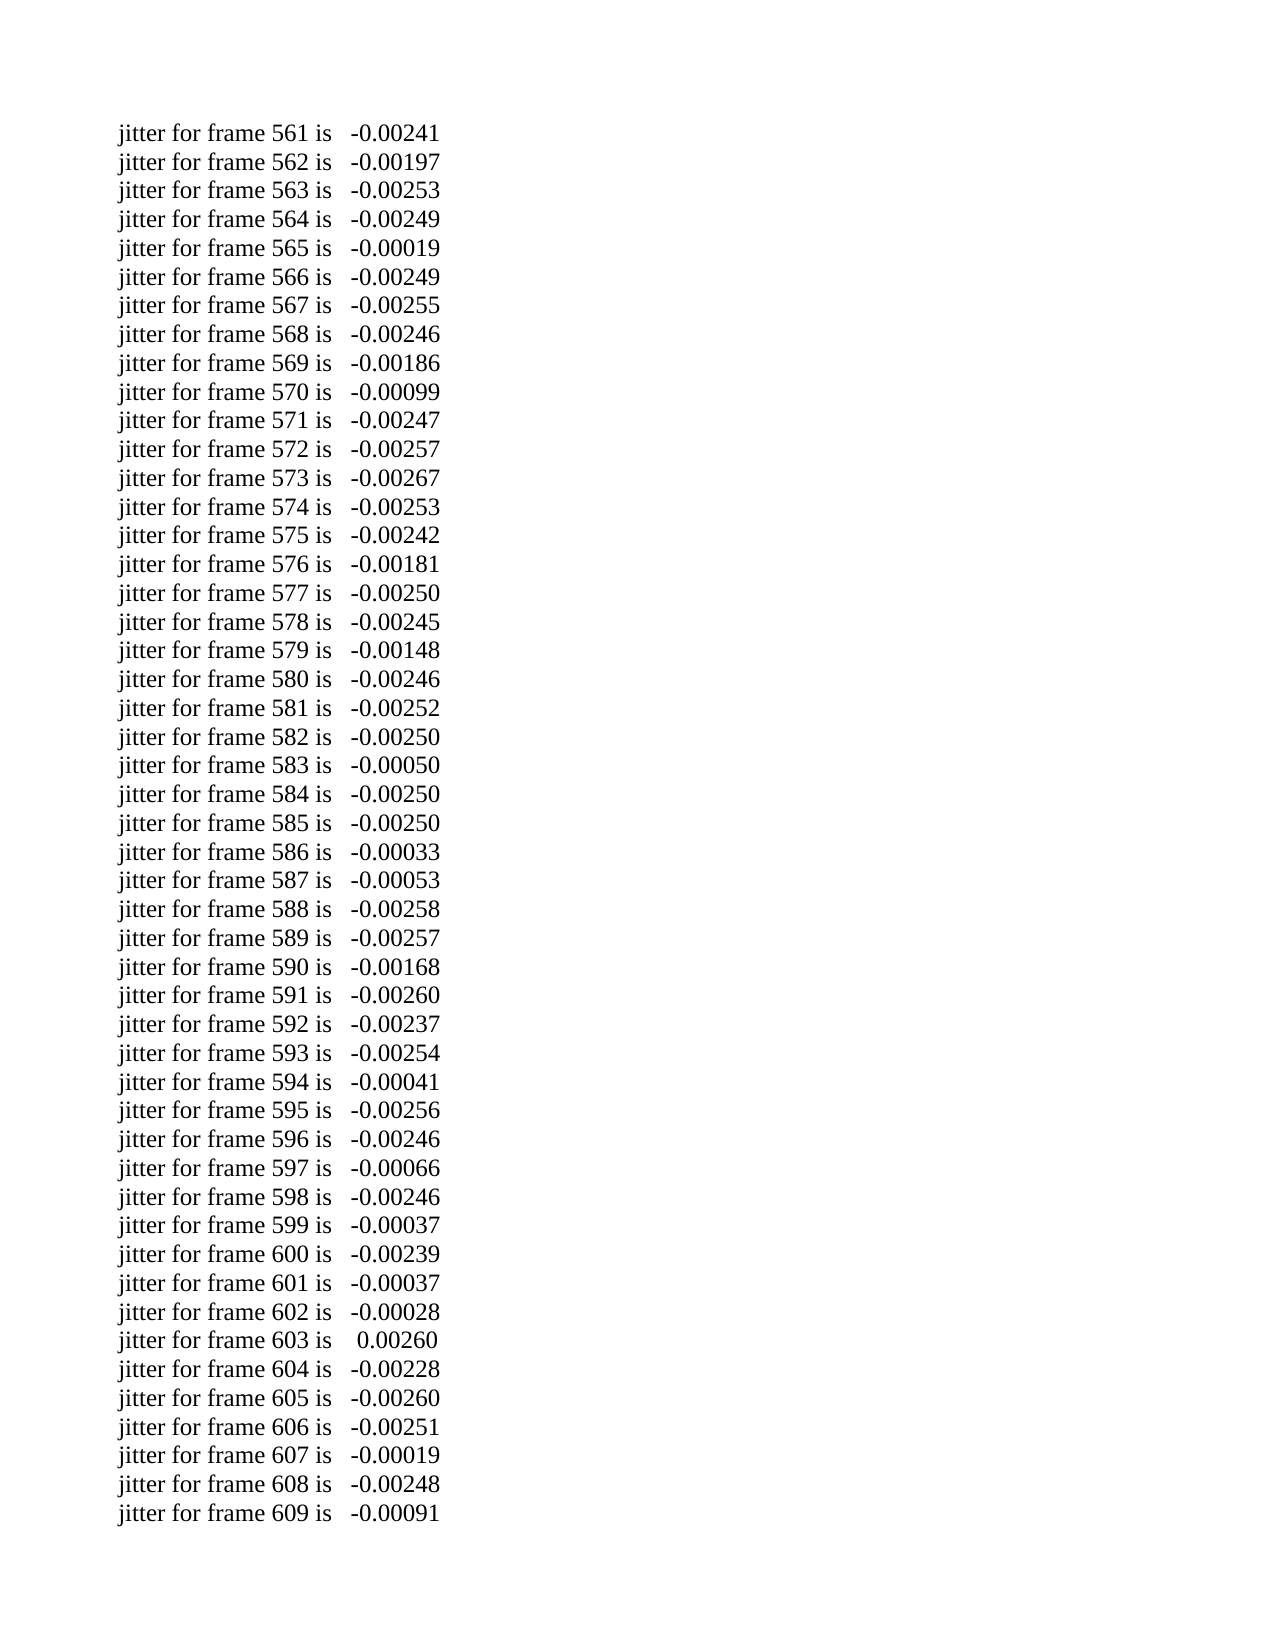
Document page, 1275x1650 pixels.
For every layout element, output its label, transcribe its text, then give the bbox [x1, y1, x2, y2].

text jitter for frame 569 is -0.00186 [118, 348, 1157, 377]
text jitter for frame 596 is -0.00246 [118, 1124, 1157, 1153]
text jitter for frame 561 is -0.00241 [118, 118, 1157, 147]
text jitter for frame 600 is -0.00239 [118, 1239, 1157, 1268]
text jitter for frame 567 is -0.00255 [118, 291, 1157, 319]
text jitter for frame 573 is -0.00267 [118, 463, 1157, 492]
text jitter for frame 607 is -0.00019 [118, 1441, 1157, 1469]
text jitter for frame 571 is -0.00247 [118, 406, 1157, 434]
text jitter for frame 609 is -0.00091 [118, 1498, 1157, 1527]
text jitter for frame 602 is -0.00028 [118, 1297, 1157, 1326]
text jitter for frame 576 is -0.00181 [118, 549, 1157, 578]
text jitter for frame 574 is -0.00253 [118, 492, 1157, 521]
text jitter for frame 593 is -0.00254 [118, 1038, 1157, 1067]
text jitter for frame 591 is -0.00260 [118, 981, 1157, 1009]
text jitter for frame 604 is -0.00228 [118, 1354, 1157, 1383]
text jitter for frame 577 is -0.00250 [118, 578, 1157, 607]
text jitter for frame 586 is -0.00033 [118, 837, 1157, 866]
text jitter for frame 587 is -0.00053 [118, 866, 1157, 894]
text jitter for frame 581 is -0.00252 [118, 693, 1157, 722]
text jitter for frame 572 is -0.00257 [118, 434, 1157, 463]
text jitter for frame 590 is -0.00168 [118, 952, 1157, 981]
text jitter for frame 562 is -0.00197 [118, 147, 1157, 176]
text jitter for frame 578 is -0.00245 [118, 607, 1157, 636]
text jitter for frame 579 is -0.00148 [118, 636, 1157, 664]
text jitter for frame 603 is 0.00260 [118, 1326, 1157, 1354]
text jitter for frame 595 is -0.00256 [118, 1096, 1157, 1124]
text jitter for frame 566 is -0.00249 [118, 262, 1157, 291]
text jitter for frame 570 is -0.00099 [118, 377, 1157, 406]
text jitter for frame 564 is -0.00249 [118, 204, 1157, 233]
text jitter for frame 608 is -0.00248 [118, 1469, 1157, 1498]
text jitter for frame 568 is -0.00246 [118, 319, 1157, 348]
text jitter for frame 588 is -0.00258 [118, 894, 1157, 923]
text jitter for frame 601 is -0.00037 [118, 1268, 1157, 1297]
text jitter for frame 606 is -0.00251 [118, 1412, 1157, 1441]
text jitter for frame 584 is -0.00250 [118, 779, 1157, 808]
text jitter for frame 592 is -0.00237 [118, 1009, 1157, 1038]
text jitter for frame 598 is -0.00246 [118, 1182, 1157, 1211]
text jitter for frame 575 is -0.00242 [118, 521, 1157, 549]
text jitter for frame 589 is -0.00257 [118, 923, 1157, 952]
text jitter for frame 582 is -0.00250 [118, 722, 1157, 751]
text jitter for frame 599 is -0.00037 [118, 1211, 1157, 1239]
text jitter for frame 583 is -0.00050 [118, 751, 1157, 779]
text jitter for frame 597 is -0.00066 [118, 1153, 1157, 1182]
text jitter for frame 594 is -0.00041 [118, 1067, 1157, 1096]
text jitter for frame 585 is -0.00250 [118, 808, 1157, 837]
text jitter for frame 580 is -0.00246 [118, 664, 1157, 693]
text jitter for frame 605 is -0.00260 [118, 1383, 1157, 1412]
text jitter for frame 565 is -0.00019 [118, 233, 1157, 262]
text jitter for frame 563 is -0.00253 [118, 176, 1157, 204]
